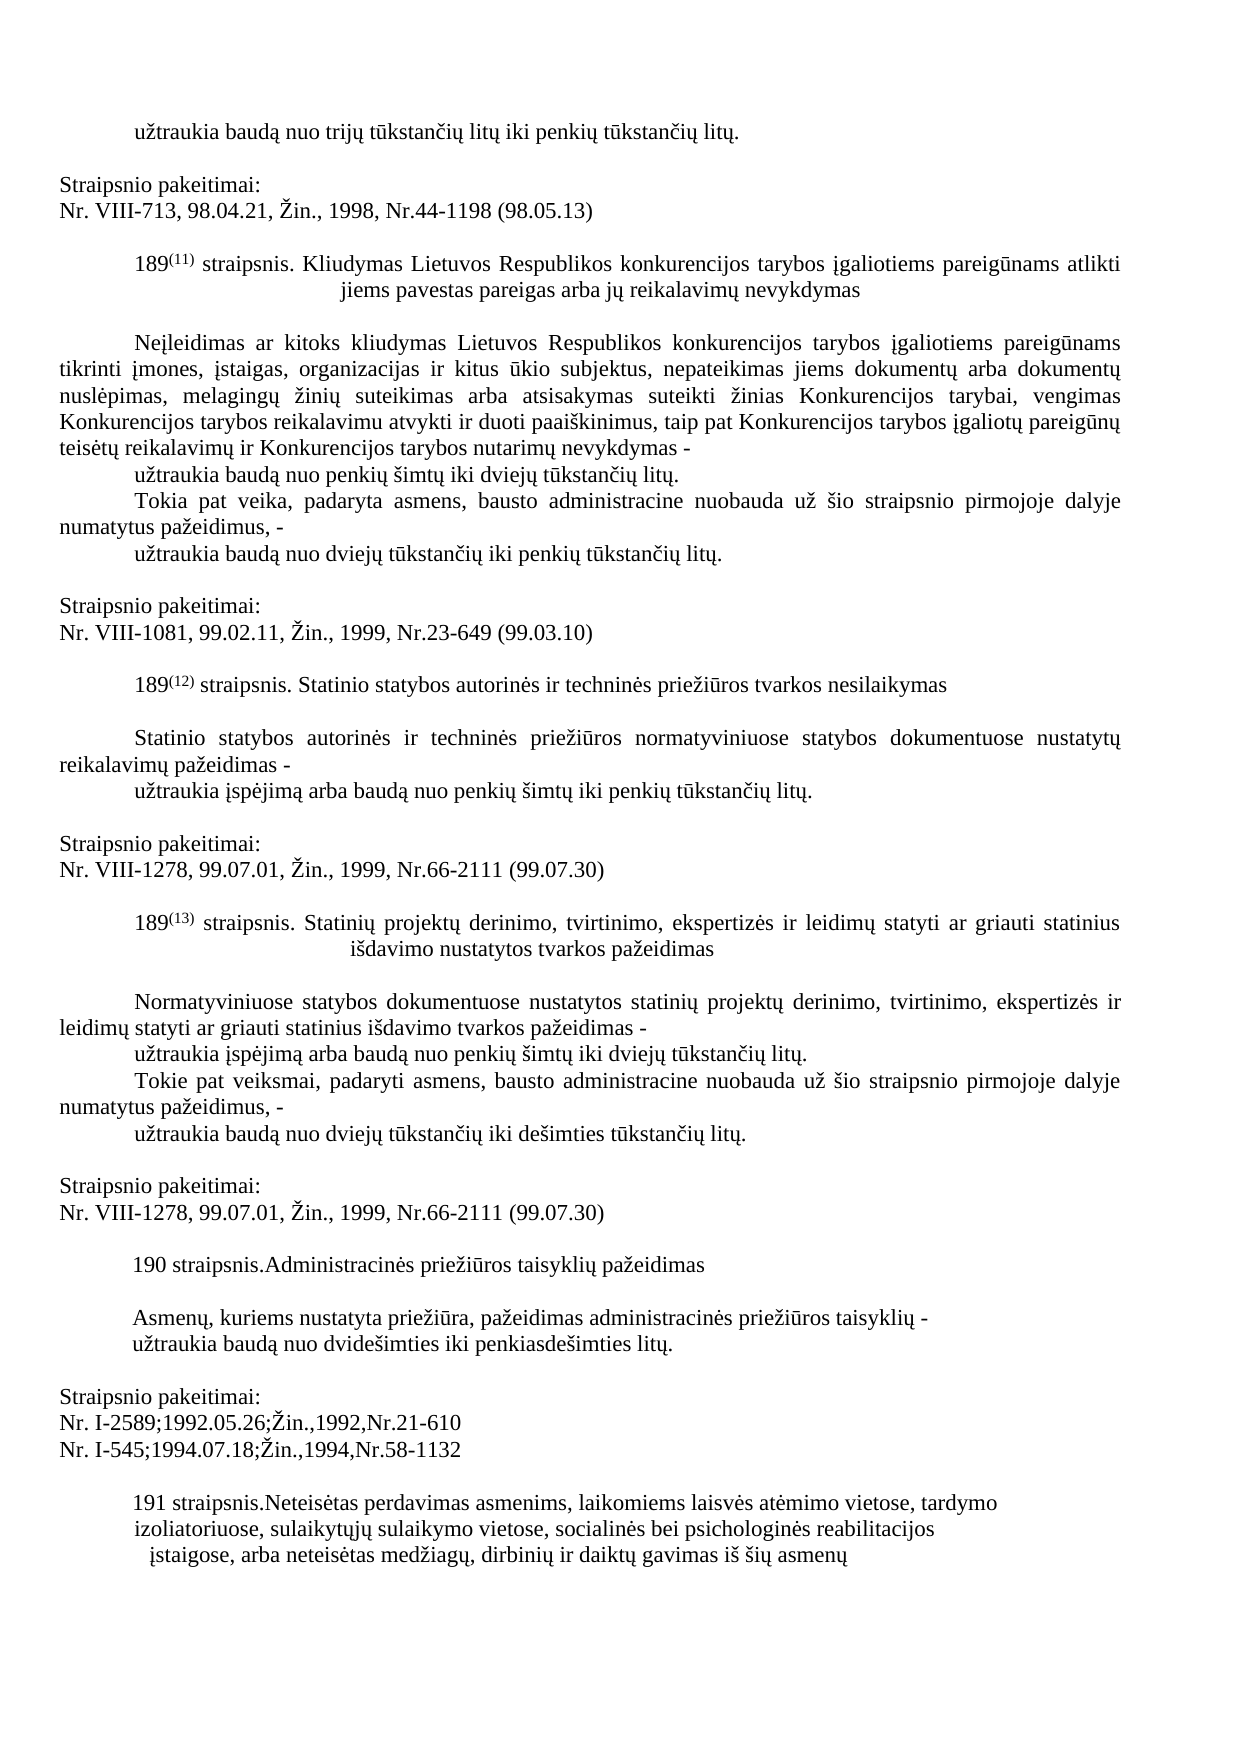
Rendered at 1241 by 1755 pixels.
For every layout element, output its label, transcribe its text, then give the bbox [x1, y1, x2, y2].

text užtraukia įspėjimą arba baudą nuo penkių šimtų iki dviejų tūkstančių litų. [59, 1041, 1122, 1067]
text 190 straipsnis.Administracinės priežiūros taisyklių pažeidimas [59, 1251, 1122, 1278]
text Asmenų, kuriems nustatyta priežiūra, pažeidimas administracinės priežiūros taisyklių - [59, 1304, 1122, 1330]
text įstaigose, arba neteisėtas medžiagų, dirbinių ir daiktų gavimas iš šių asmenų [59, 1541, 1122, 1568]
text Statinio statybos autorinės ir techninės priežiūros normatyviniuose statybos dokumentuose nustatytų reikalavimų pažeidimas - [59, 724, 1122, 777]
text užtraukia baudą nuo dvidešimties iki penkiasdešimties litų. [59, 1330, 1122, 1357]
text užtraukia įspėjimą arba baudą nuo penkių šimtų iki penkių tūkstančių litų. [59, 777, 1122, 803]
text Nr. VIII-1278, 99.07.01, Žin., 1999, Nr.66-2111 (99.07.30) [59, 1199, 1122, 1225]
text Nr. VIII-1278, 99.07.01, Žin., 1999, Nr.66-2111 (99.07.30) [59, 856, 1122, 882]
text užtraukia baudą nuo dviejų tūkstančių iki dešimties tūkstančių litų. [59, 1119, 1122, 1146]
text Straipsnio pakeitimai: [59, 1383, 1122, 1409]
text Straipsnio pakeitimai: [59, 592, 1122, 619]
text 189(13) straipsnis. Statinių projektų derinimo, tvirtinimo, ekspertizės ir leidimų statyti ar griauti statinius išdavimo nustatytos tvarkos pažeidimas [134, 909, 1122, 961]
text Nr. VIII-1081, 99.02.11, Žin., 1999, Nr.23-649 (99.03.10) [59, 619, 1122, 645]
text Straipsnio pakeitimai: [59, 1172, 1122, 1199]
text Straipsnio pakeitimai: [59, 830, 1122, 856]
text Nr. I-545;1994.07.18;Žin.,1994,Nr.58-1132 [59, 1436, 1122, 1462]
text izoliatoriuose, sulaikytųjų sulaikymo vietose, socialinės bei psichologinės reabilitacijos [59, 1515, 1122, 1541]
text užtraukia baudą nuo penkių šimtų iki dviejų tūkstančių litų. [59, 461, 1122, 487]
text Tokie pat veiksmai, padaryti asmens, bausto administracine nuobauda už šio straipsnio pirmojoje dalyje numatytus pažeidimus, - [59, 1067, 1122, 1119]
text 189(11) straipsnis. Kliudymas Lietuvos Respublikos konkurencijos tarybos įgaliotiems pareigūnams atlikti jiems pavestas pareigas arba jų reikalavimų nevykdymas [134, 250, 1122, 303]
text 189(12) straipsnis. Statinio statybos autorinės ir techninės priežiūros tvarkos nesilaikymas [134, 672, 1122, 698]
text Nr. I-2589;1992.05.26;Žin.,1992,Nr.21-610 [59, 1409, 1122, 1436]
text Tokia pat veika, padaryta asmens, bausto administracine nuobauda už šio straipsnio pirmojoje dalyje numatytus pažeidimus, - [59, 487, 1122, 540]
text Straipsnio pakeitimai: [59, 171, 1122, 197]
text 191 straipsnis.Neteisėtas perdavimas asmenims, laikomiems laisvės atėmimo vietose, tardymo [59, 1488, 1122, 1515]
text Neįleidimas ar kitoks kliudymas Lietuvos Respublikos konkurencijos tarybos įgaliotiems pareigūnams tikrinti įmones, įstaigas, organizacijas ir kitus ūkio subjektus, nepateikimas jiems dokumentų arba dokumentų nuslėpimas, melagingų žinių suteikimas arba atsisakymas suteikti žinias Konkurencijos tarybai, vengimas Konkurencijos tarybos reikalavimu atvykti ir duoti paaiškinimus, taip pat Konkurencijos tarybos įgaliotų pareigūnų teisėtų reikalavimų ir Konkurencijos tarybos nutarimų nevykdymas - [59, 329, 1122, 461]
text Normatyviniuose statybos dokumentuose nustatytos statinių projektų derinimo, tvirtinimo, ekspertizės ir leidimų statyti ar griauti statinius išdavimo tvarkos pažeidimas - [59, 988, 1122, 1041]
text Nr. VIII-713, 98.04.21, Žin., 1998, Nr.44-1198 (98.05.13) [59, 197, 1122, 223]
text užtraukia baudą nuo trijų tūkstančių litų iki penkių tūkstančių litų. [59, 118, 1122, 144]
text užtraukia baudą nuo dviejų tūkstančių iki penkių tūkstančių litų. [59, 540, 1122, 566]
